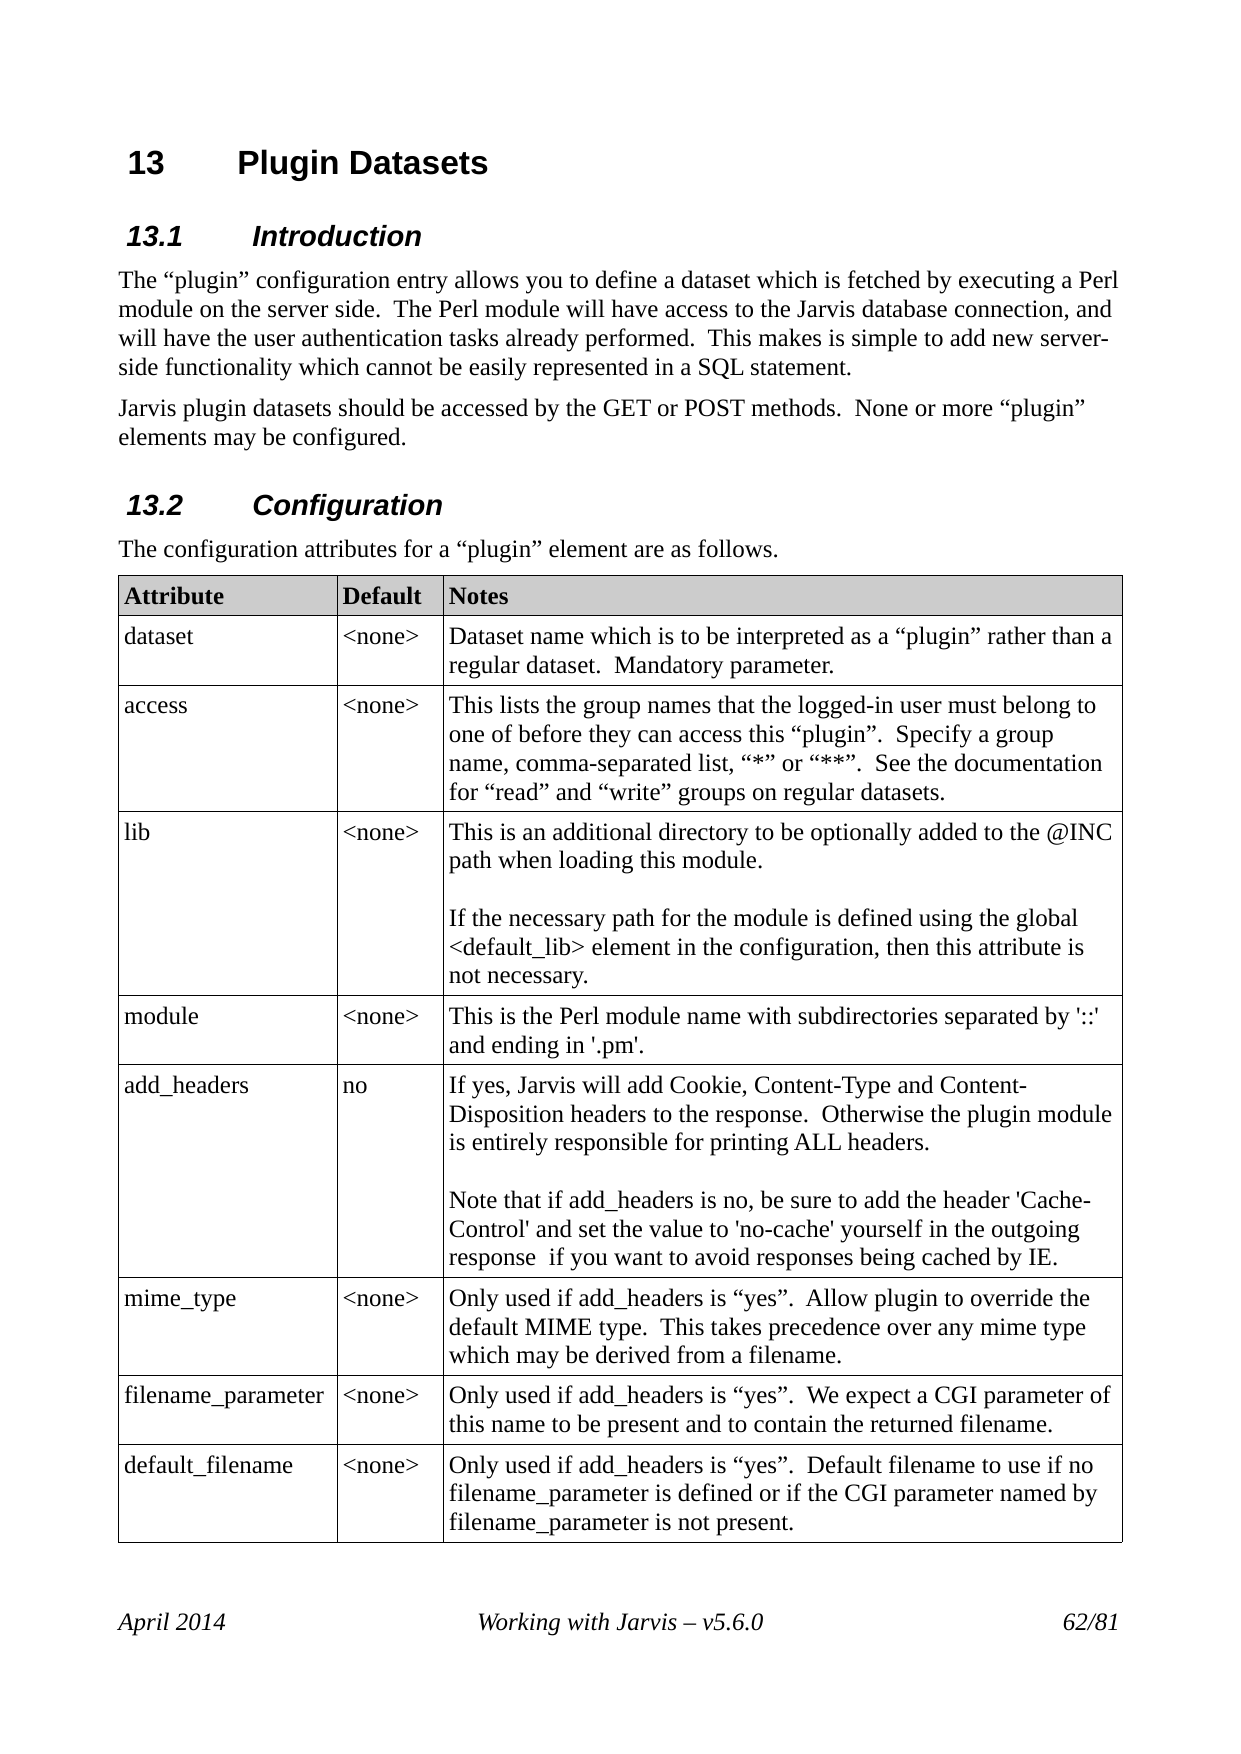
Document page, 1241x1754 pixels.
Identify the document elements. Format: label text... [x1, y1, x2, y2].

table_cell no [338, 1065, 443, 1277]
text The configuration attributes for a “plugin” element are as follows. [118, 534, 1122, 563]
table_cell mime_type [119, 1278, 337, 1375]
table_cell default_filename [119, 1445, 337, 1542]
text Jarvis plugin datasets should be accessed by the GET or POST methods. None or more “plugin” elements may be configured. [118, 393, 1122, 450]
table_cell <none> [338, 996, 443, 1064]
table_cell dataset [119, 616, 337, 684]
table_cell Only used if add_headers is “yes”. We expect a CGI parameter of this name to be present and to contain the returned filename. [444, 1376, 1122, 1444]
table_cell <none> [338, 1278, 443, 1375]
table_cell Dataset name which is to be interpreted as a “plugin” rather than a regular dataset. Mandatory parameter. [444, 616, 1122, 684]
table_cell This lists the group names that the logged-in user must belong to one of before they can access this “plugin”. Specify a group name, comma-separated list, “*” or “**”. See the documentation for “read” and “write” groups on regular datasets. [444, 686, 1122, 811]
table_cell <none> [338, 1376, 443, 1444]
table_cell lib [119, 812, 337, 995]
subtitle Introduction [118, 219, 1122, 253]
table_header Notes [444, 576, 1122, 615]
table_cell Only used if add_headers is “yes”. Default filename to use if no filename_parameter is defined or if the CGI parameter named by filename_parameter is not present. [444, 1445, 1122, 1542]
table_cell access [119, 686, 337, 811]
table_cell This is an additional directory to be optionally added to the @INC path when loading this module. If the necessary path for the module is defined using the global <default_lib> element in the configuration, then this attribute is not necessary. [444, 812, 1122, 995]
table_cell This is the Perl module name with subdirectories separated by '::' and ending in '.pm'. [444, 996, 1122, 1064]
table_header Attribute [119, 576, 337, 615]
table_cell filename_parameter [119, 1376, 337, 1444]
table_cell Only used if add_headers is “yes”. Allow plugin to override the default MIME type. This takes precedence over any mime type which may be derived from a filename. [444, 1278, 1122, 1375]
subtitle Configuration [118, 488, 1122, 521]
table_cell If yes, Jarvis will add Cookie, Content-Type and Content-Disposition headers to the response. Otherwise the plugin module is entirely responsible for printing ALL headers. Note that if add_headers is no, be sure to add the header 'Cache-Control' and set the value to 'no-cache' yourself in the outgoing response if you want to avoid responses being cached by IE. [444, 1065, 1122, 1277]
table_cell <none> [338, 686, 443, 811]
table_cell add_headers [119, 1065, 337, 1277]
table_cell <none> [338, 616, 443, 684]
table_cell <none> [338, 812, 443, 995]
text The “plugin” configuration entry allows you to define a dataset which is fetched by executing a Perl module on the server side. The Perl module will have access to the Jarvis database connection, and will have the user authentication tasks already performed. This makes is simple to add new server-side functionality which cannot be easily represented in a SQL statement. [118, 265, 1122, 380]
table_cell module [119, 996, 337, 1064]
table_header Default [338, 576, 443, 615]
table_cell <none> [338, 1445, 443, 1542]
subtitle Plugin Datasets [118, 143, 1122, 182]
